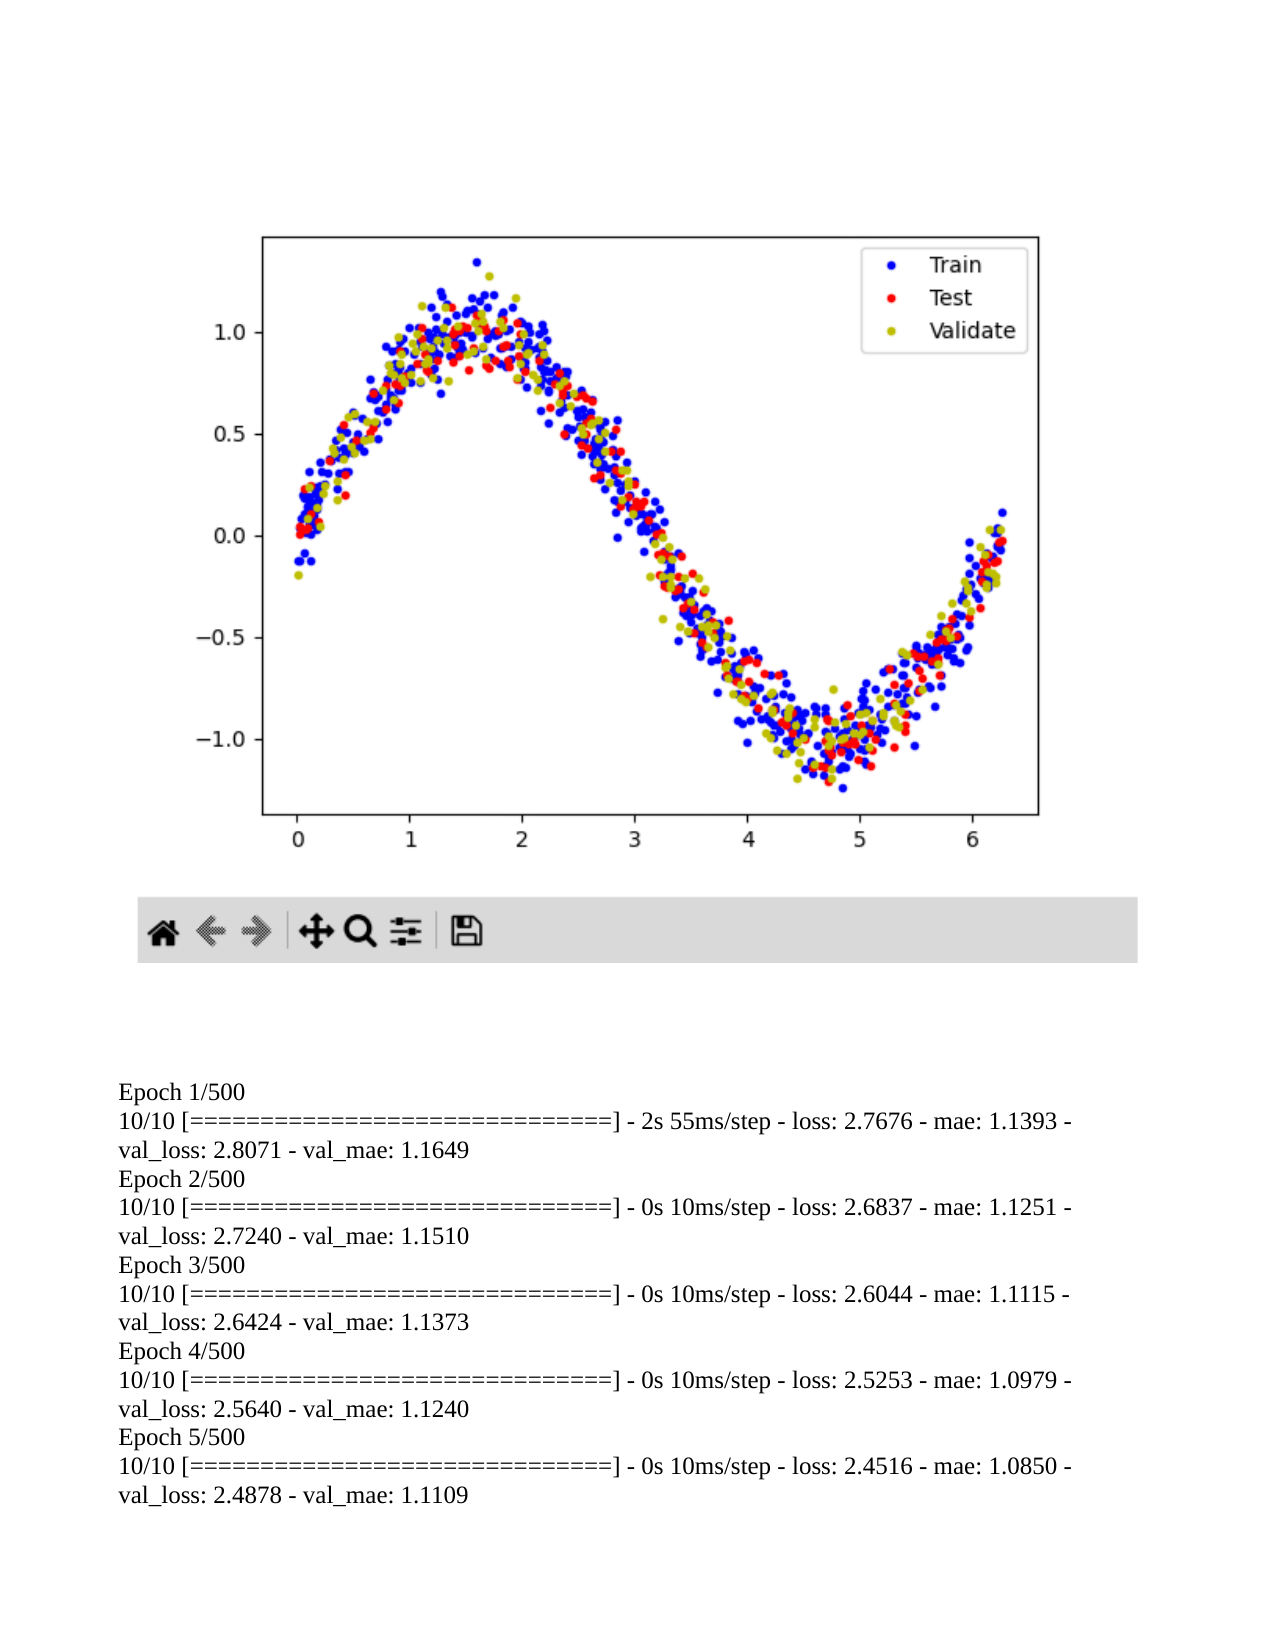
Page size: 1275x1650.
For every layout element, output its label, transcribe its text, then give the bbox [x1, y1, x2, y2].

text Epoch 4/500 [118, 1336, 1157, 1365]
text 10/10 [==============================] - 0s 10ms/step - loss: 2.4516 - mae: 1.0850 - val_loss: 2.4878 - val_mae: 1.1109 [118, 1451, 1157, 1509]
text Epoch 3/500 [118, 1250, 1157, 1279]
text 10/10 [==============================] - 0s 10ms/step - loss: 2.5253 - mae: 1.0979 - val_loss: 2.5640 - val_mae: 1.1240 [118, 1365, 1157, 1422]
text Epoch 1/500 [118, 1077, 1157, 1106]
text 10/10 [==============================] - 2s 55ms/step - loss: 2.7676 - mae: 1.1393 - val_loss: 2.8071 - val_mae: 1.1649 [118, 1106, 1157, 1164]
text 10/10 [==============================] - 0s 10ms/step - loss: 2.6044 - mae: 1.1115 - val_loss: 2.6424 - val_mae: 1.1373 [118, 1279, 1157, 1336]
picture [137, 146, 1138, 963]
text Epoch 2/500 [118, 1164, 1157, 1192]
text Epoch 5/500 [118, 1422, 1157, 1451]
text 10/10 [==============================] - 0s 10ms/step - loss: 2.6837 - mae: 1.1251 - val_loss: 2.7240 - val_mae: 1.1510 [118, 1192, 1157, 1250]
